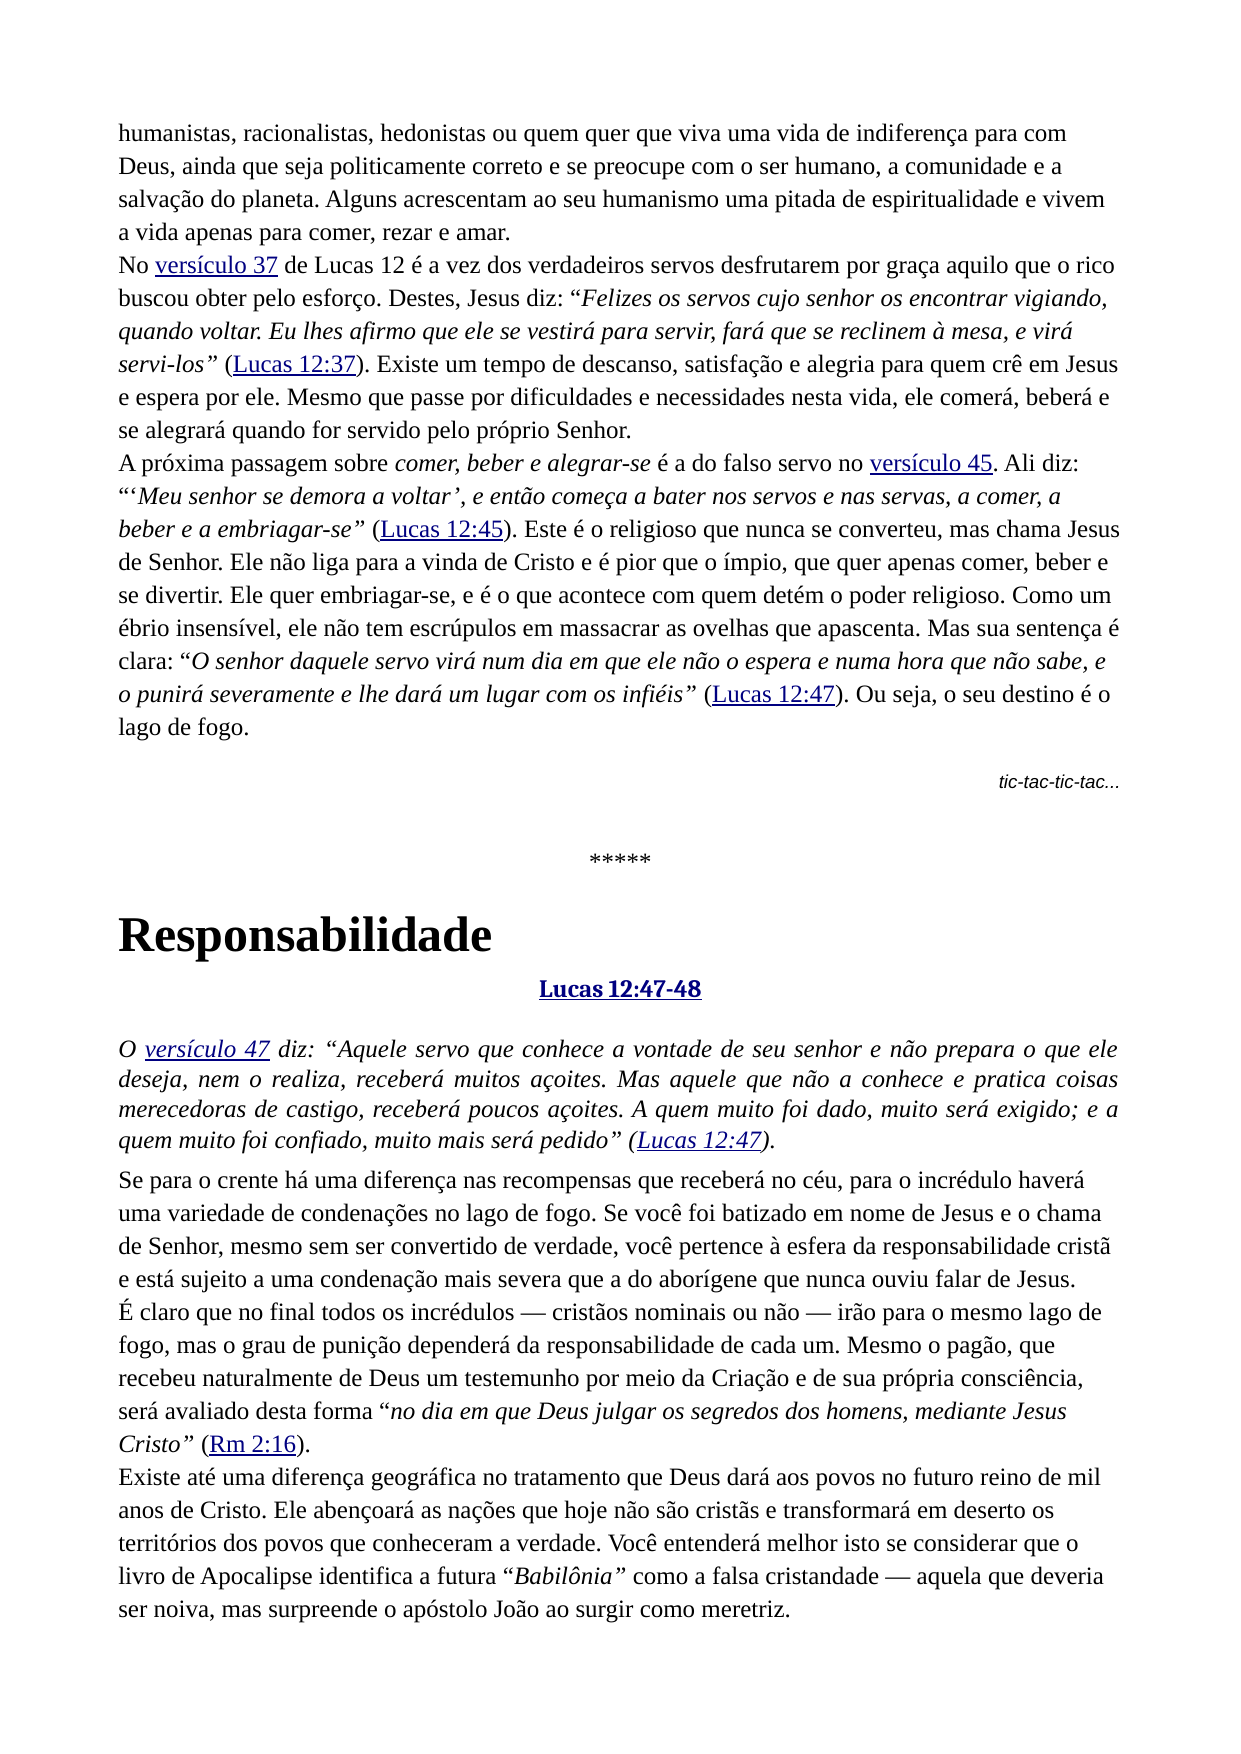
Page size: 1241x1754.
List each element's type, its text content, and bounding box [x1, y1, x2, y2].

text Existe até uma diferença geográfica no tratamento que Deus dará aos povos no futuro reino de mil anos de Cristo. Ele abençoará as nações que hoje não são cristãs e transformará em deserto os territórios dos povos que conheceram a verdade. Você entenderá melhor isto se considerar que o livro de Apocalipse identifica a futura “Babilônia” como a falsa cristandade — aquela que deveria ser noiva, mas surpreende o apóstolo João ao surgir como meretriz. [118, 1462, 1122, 1623]
text Se para o crente há uma diferença nas recompensas que receberá no céu, para o incrédulo haverá uma variedade de condenações no lago de fogo. Se você foi batizado em nome de Jesus e o chama de Senhor, mesmo sem ser convertido de verdade, você pertence à esfera da responsabilidade cristã e está sujeito a uma condenação mais severa que a do aborígene que nunca ouviu falar de Jesus. [118, 1165, 1122, 1293]
text No versículo 37 de Lucas 12 é a vez dos verdadeiros servos desfrutarem por graça aquilo que o rico buscou obter pelo esforço. Destes, Jesus diz: “Felizes os servos cujo senhor os encontrar vigiando, quando voltar. Eu lhes afirmo que ele se vestirá para servir, fará que se reclinem à mesa, e virá servi-los” (Lucas 12:37). Existe um tempo de descanso, satisfação e alegria para quem crê em Jesus e espera por ele. Mesmo que passe por dificuldades e necessidades nesta vida, ele comerá, beberá e se alegrará quando for servido pelo próprio Senhor. [118, 250, 1122, 444]
text É claro que no final todos os incrédulos — cristãos nominais ou não — irão para o mesmo lago de fogo, mas o grau de punição dependerá da responsabilidade de cada um. Mesmo o pagão, que recebeu naturalmente de Deus um testemunho por meio da Criação e de sua própria consciência, será avaliado desta forma “no dia em que Deus julgar os segredos dos homens, mediante Jesus Cristo” (Rm 2:16). [118, 1297, 1122, 1458]
text tic-tac-tic-tac... [118, 771, 1122, 792]
text humanistas, racionalistas, hedonistas ou quem quer que viva uma vida de indiferença para com Deus, ainda que seja politicamente correto e se preocupe com o ser humano, a comunidade e a salvação do planeta. Alguns acrescentam ao seu humanismo uma pitada de espiritualidade e vivem a vida apenas para comer, rezar e amar. [118, 118, 1122, 246]
text O versículo 47 diz: “Aquele servo que conhece a vontade de seu senhor e não prepara o que ele deseja, nem o realiza, receberá muitos açoites. Mas aquele que não a conhece e pratica coisas merecedoras de castigo, receberá poucos açoites. A quem muito foi dado, muito será exigido; e a quem muito foi confiado, muito mais será pedido” (Lucas 12:47). [118, 1033, 1122, 1153]
text A próxima passagem sobre comer, beber e alegrar-se é a do falso servo no versículo 45. Ali diz: “‘Meu senhor se demora a voltar’, e então começa a bater nos servos e nas servas, a comer, a beber e a embriagar-se” (Lucas 12:45). Este é o religioso que nunca se converteu, mas chama Jesus de Senhor. Ele não liga para a vinda de Cristo e é pior que o ímpio, que quer apenas comer, beber e se divertir. Ele quer embriagar-se, e é o que acontece com quem detém o poder religioso. Como um ébrio insensível, ele não tem escrúpulos em massacrar as ovelhas que apascenta. Mas sua sentença é clara: “O senhor daquele servo virá num dia em que ele não o espera e numa hora que não sabe, e o punirá severamente e lhe dará um lugar com os infiéis” (Lucas 12:47). Ou seja, o seu destino é o lago de fogo. [118, 448, 1122, 741]
text Lucas 12:47-48 [118, 974, 1122, 1003]
subtitle Responsabilidade [118, 904, 1122, 962]
text ***** [118, 847, 1122, 875]
